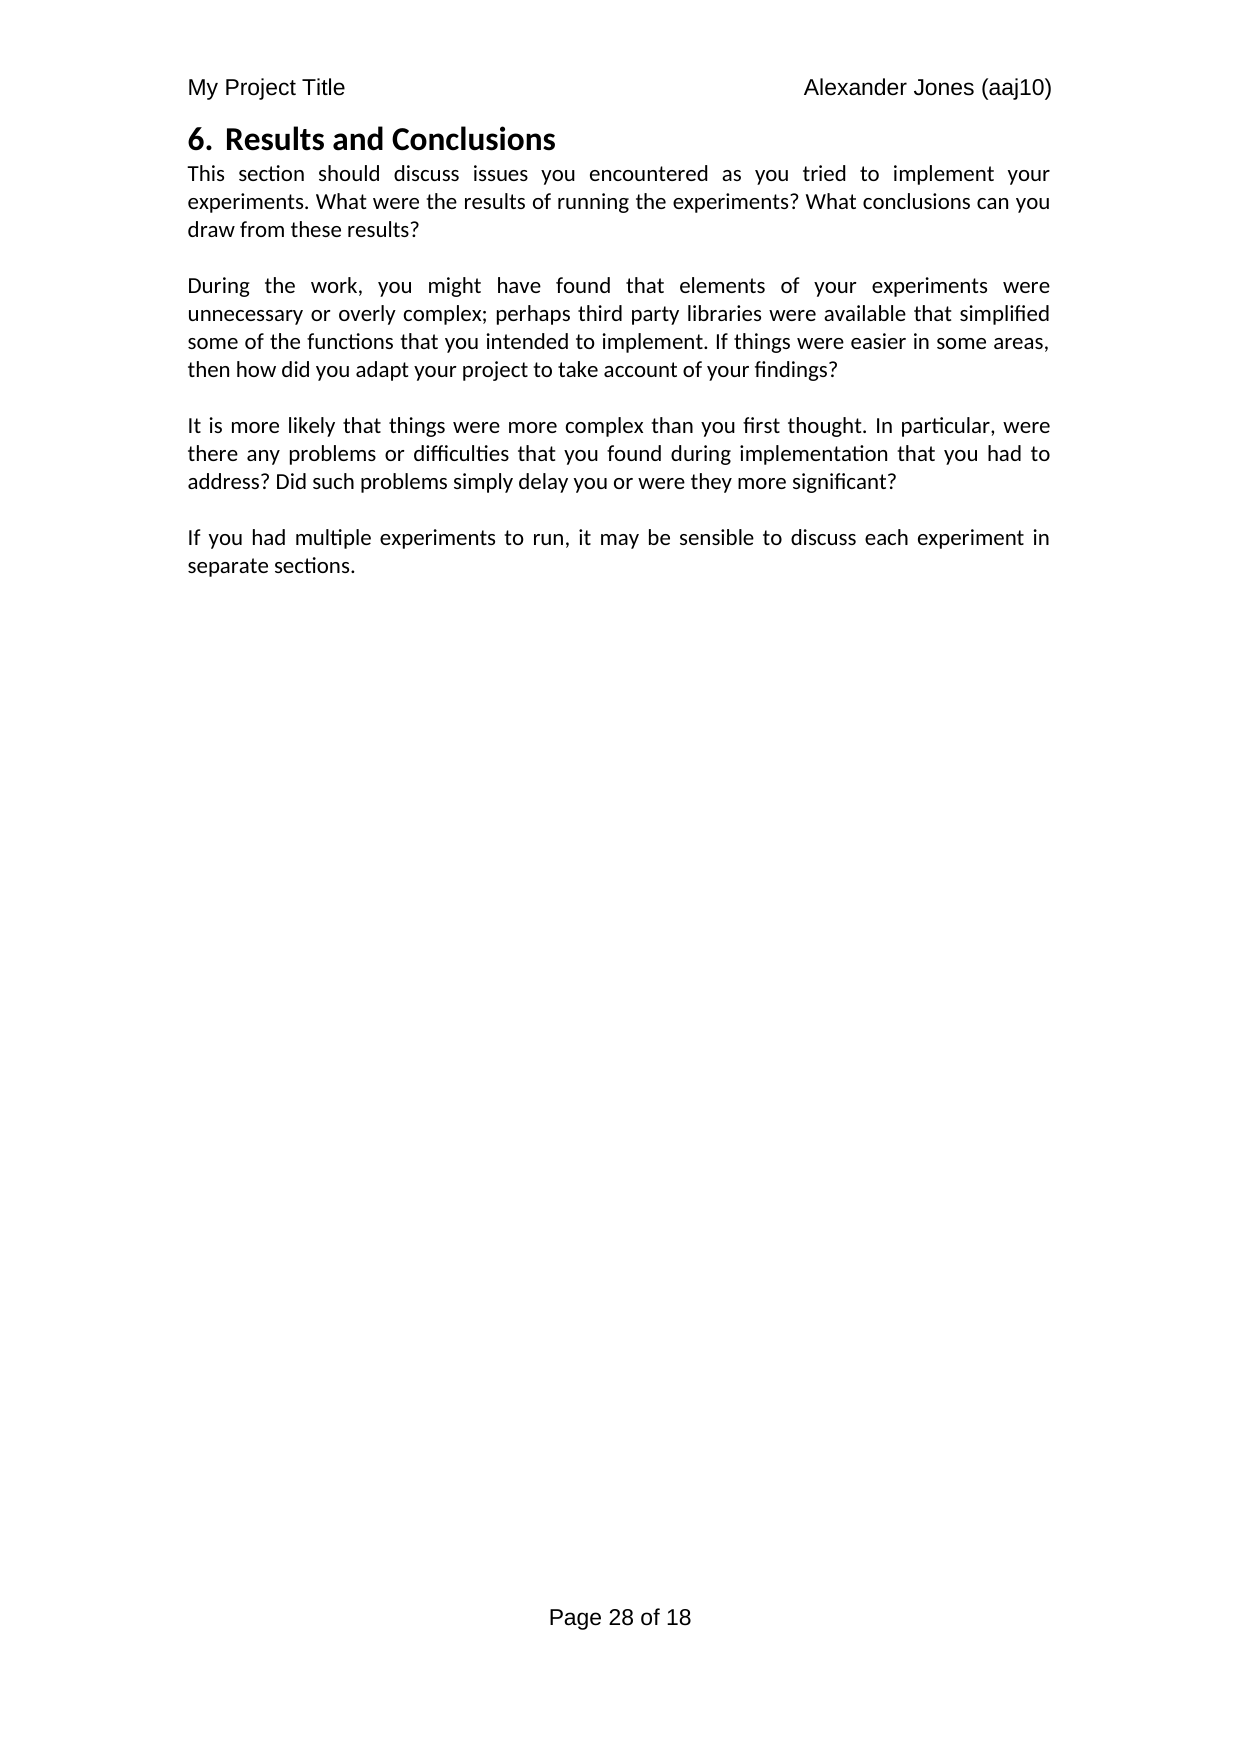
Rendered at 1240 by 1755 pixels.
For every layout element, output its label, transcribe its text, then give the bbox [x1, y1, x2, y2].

text This section should discuss issues you encountered as you tried to implement your experiments. What were the results of running the experiments? What conclusions can you draw from these results? [187, 159, 1052, 243]
text It is more likely that things were more complex than you first thought. In particular, were there any problems or difficulties that you found during implementation that you had to address? Did such problems simply delay you or were they more significant? [187, 411, 1052, 495]
text During the work, you might have found that elements of your experiments were unnecessary or overly complex; perhaps third party libraries were available that simplified some of the functions that you intended to implement. If things were easier in some areas, then how did you adapt your project to take account of your findings? [187, 271, 1052, 383]
subtitle Results and Conclusions [187, 118, 1052, 159]
text If you had multiple experiments to run, it may be sensible to discuss each experiment in separate sections. [187, 523, 1052, 579]
